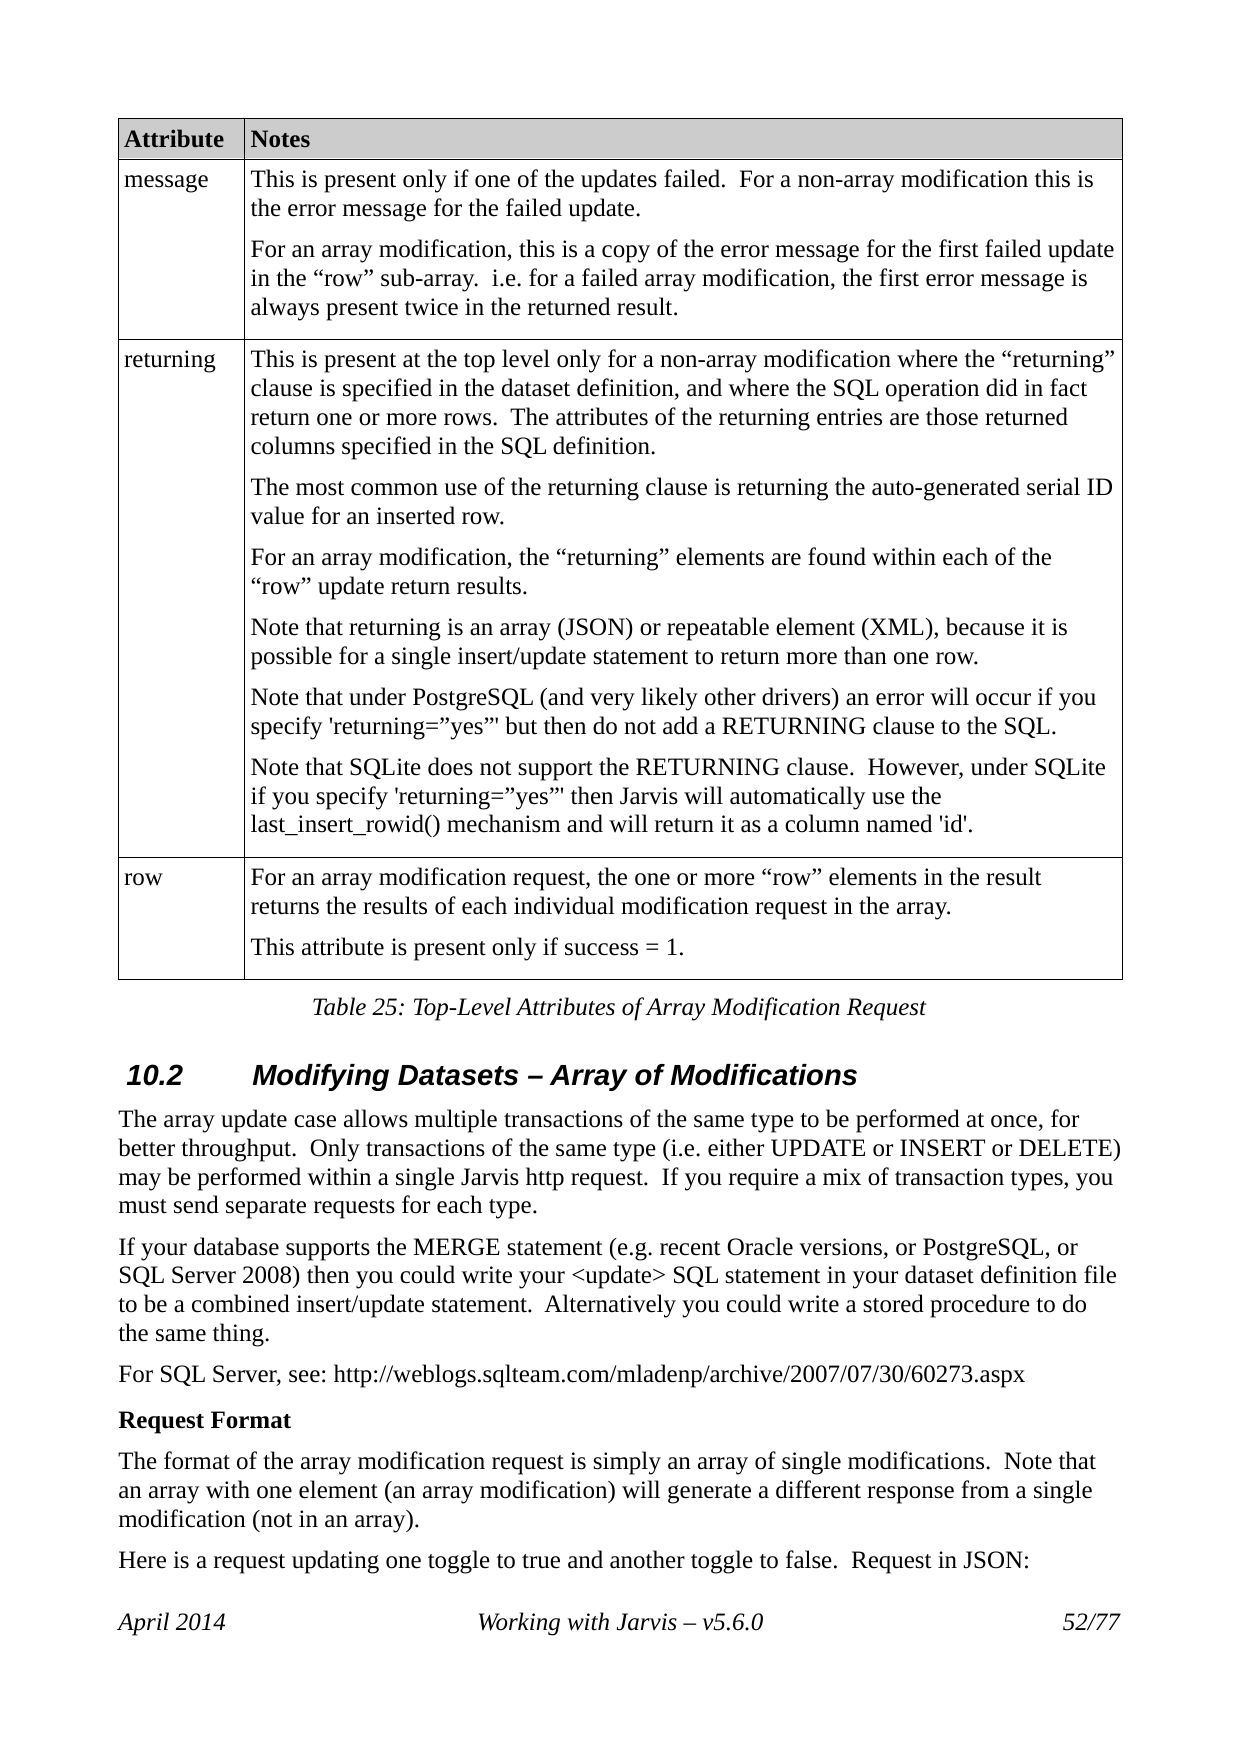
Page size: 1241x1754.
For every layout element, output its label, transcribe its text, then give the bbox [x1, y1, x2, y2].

table_cell This is present at the top level only for a non-array modification where the “returning” clause is specified in the dataset definition, and where the SQL operation did in fact return one or more rows. The attributes of the returning entries are those returned columns specified in the SQL definition. The most common use of the returning clause is returning the auto-generated serial ID value for an inserted row. For an array modification, the “returning” elements are found within each of the “row” update return results. Note that returning is an array (JSON) or repeatable element (XML), because it is possible for a single insert/update statement to return more than one row. Note that under PostgreSQL (and very likely other drivers) an error will occur if you specify 'returning=”yes”' but then do not add a RETURNING clause to the SQL. Note that SQLite does not support the RETURNING clause. However, under SQLite if you specify 'returning=”yes”' then Jarvis will automatically use the last_insert_rowid() mechanism and will return it as a column named 'id'. [245, 340, 1122, 857]
text The format of the array modification request is simply an array of single modifications. Note that an array with one element (an array modification) will generate a different response from a single modification (not in an array). [118, 1446, 1122, 1533]
table_cell row [119, 858, 244, 979]
subtitle Request Format [118, 1405, 1122, 1434]
table_cell returning [119, 340, 244, 857]
text Here is a request updating one toggle to true and another toggle to false. Request in JSON: [118, 1545, 1122, 1574]
text The array update case allows multiple transactions of the same type to be performed at once, for better throughput. Only transactions of the same type (i.e. either UPDATE or INSERT or DELETE) may be performed within a single Jarvis http request. If you require a mix of transaction types, you must send separate requests for each type. [118, 1104, 1122, 1219]
text If your database supports the MERGE statement (e.g. recent Oracle versions, or PostgreSQL, or SQL Server 2008) then you could write your <update> SQL statement in your dataset definition file to be a combined insert/update statement. Alternatively you could write a stored procedure to do the same thing. [118, 1232, 1122, 1347]
text Table 25: Top-Level Attributes of Array Modification Request [118, 992, 1122, 1021]
text For SQL Server, see: http://weblogs.sqlteam.com/mladenp/archive/2007/07/30/60273.aspx [118, 1359, 1122, 1388]
table_header Notes [245, 119, 1122, 158]
table_cell For an array modification request, the one or more “row” elements in the result returns the results of each individual modification request in the array. This attribute is present only if success = 1. [245, 858, 1122, 979]
table_cell This is present only if one of the updates failed. For a non-array modification this is the error message for the failed update. For an array modification, this is a copy of the error message for the first failed update in the “row” sub-array. i.e. for a failed array modification, the first error message is always present twice in the returned result. [245, 160, 1122, 339]
table_cell message [119, 160, 244, 339]
table_header Attribute [119, 119, 244, 158]
subtitle Modifying Datasets – Array of Modifications [118, 1058, 1122, 1092]
